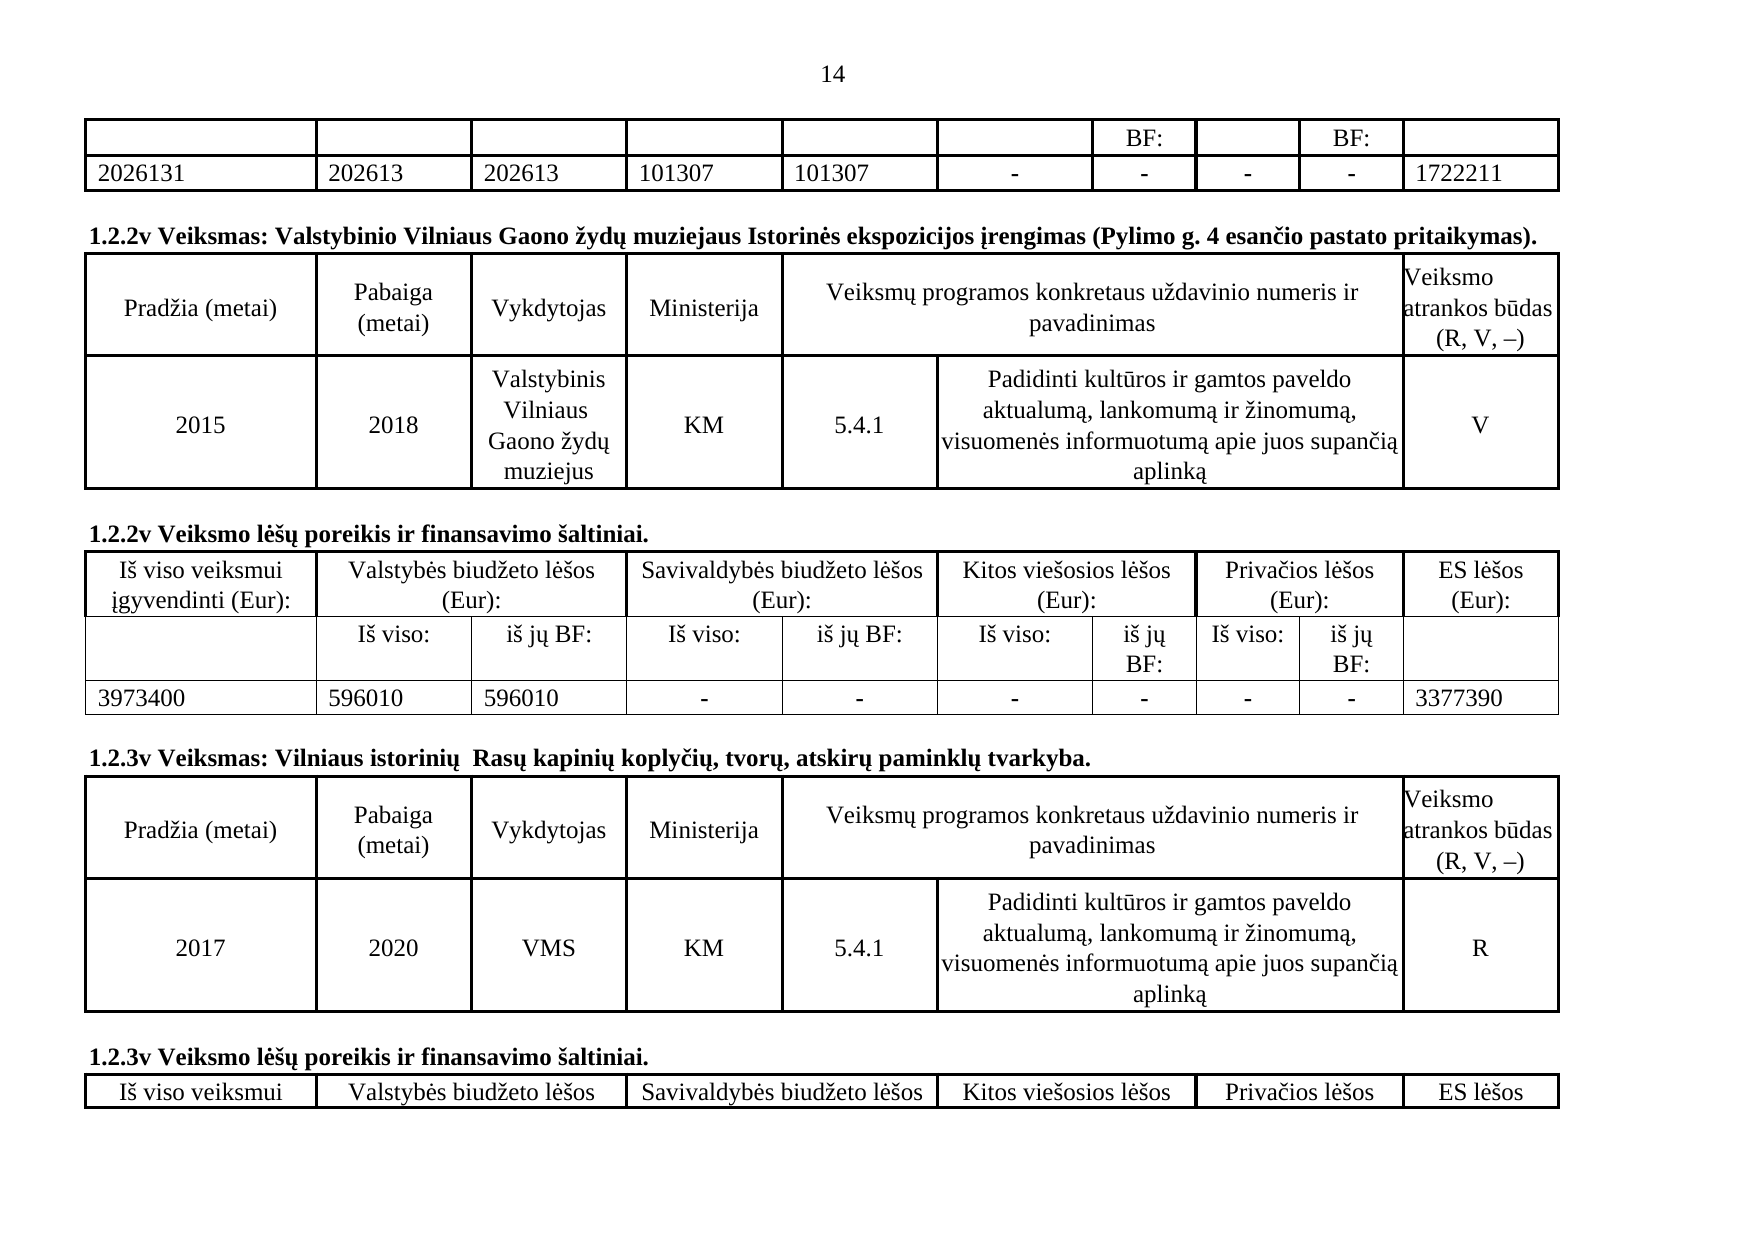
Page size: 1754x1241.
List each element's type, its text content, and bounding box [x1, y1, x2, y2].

table_header Pradžia (metai) [87, 778, 315, 877]
table_cell [1405, 121, 1557, 153]
table_cell Iš viso: [938, 617, 1092, 680]
table_header Ministerija [628, 778, 781, 877]
table_cell [1198, 121, 1298, 153]
table_cell 2017 [87, 880, 315, 1010]
table_header Privačios lėšos [1198, 1076, 1402, 1106]
table_cell 202613 [318, 157, 470, 189]
table_header Iš viso veiksmui įgyvendinti (Eur): [87, 553, 315, 616]
table_cell - [938, 681, 1092, 714]
table_cell Iš viso: [627, 617, 782, 680]
table_header Valstybės biudžeto lėšos (Eur): [318, 553, 625, 616]
table_cell 596010 [472, 681, 626, 714]
table_cell 596010 [317, 681, 471, 714]
table_cell 2018 [318, 357, 470, 487]
table_cell - [1301, 157, 1402, 189]
table_header Veiksmų programos konkretaus uždavinio numeris ir pavadinimas [784, 255, 1402, 354]
table_header Savivaldybės biudžeto lėšos [628, 1076, 936, 1106]
table_cell Iš viso: [1197, 617, 1299, 680]
table_cell iš jų BF: [1300, 617, 1403, 680]
table_cell - [1094, 157, 1194, 189]
table_cell Padidinti kultūros ir gamtos paveldo aktualumą, lankomumą ir žinomumą, visuomenės informuotumą apie juos supančią aplinką [939, 880, 1402, 1010]
table_header Iš viso veiksmui [87, 1076, 315, 1106]
text 1.2.3v Veiksmas: Vilniaus istorinių Rasų kapinių koplyčių, tvorų, atskirų paminklų tvarkyba. [89, 743, 1577, 772]
table_cell 101307 [784, 157, 936, 189]
table_cell - [1198, 157, 1298, 189]
table_header Vykdytojas [473, 255, 625, 354]
table_cell 3377390 [1404, 681, 1558, 714]
table_cell 3973400 [86, 681, 316, 714]
table_cell iš jų BF: [1093, 617, 1196, 680]
table_header Pabaiga (metai) [318, 778, 470, 877]
text 1.2.2v Veiksmas: Valstybinio Vilniaus Gaono žydų muziejaus Istorinės ekspozicijos įrengimas (Pylimo g. 4 esančio pastato pritaikymas). [89, 221, 1577, 249]
table_cell BF: [1094, 121, 1194, 153]
table_header Vykdytojas [473, 778, 625, 877]
table_cell - [783, 681, 937, 714]
table_header Veiksmo atrankos būdas (R, V, –) [1405, 778, 1557, 877]
table_cell [87, 121, 315, 153]
table_cell - [939, 157, 1091, 189]
table_cell 101307 [628, 157, 781, 189]
table_header Pabaiga (metai) [318, 255, 470, 354]
table_cell 2020 [318, 880, 470, 1010]
table_cell 5.4.1 [784, 357, 936, 487]
table_cell - [1197, 681, 1299, 714]
table_cell 1722211 [1405, 157, 1557, 189]
table_cell 202613 [473, 157, 625, 189]
table_cell V [1405, 357, 1557, 487]
table_cell [939, 121, 1091, 153]
table_header Savivaldybės biudžeto lėšos (Eur): [628, 553, 936, 616]
table_cell [473, 121, 625, 153]
table_header ES lėšos [1405, 1076, 1557, 1106]
table_cell [628, 121, 781, 153]
text 1.2.2v Veiksmo lėšų poreikis ir finansavimo šaltiniai. [89, 519, 1577, 548]
table_cell iš jų BF: [783, 617, 937, 680]
table_cell R [1405, 880, 1557, 1010]
table_cell [784, 121, 936, 153]
table_header Pradžia (metai) [87, 255, 315, 354]
table_cell - [1300, 681, 1403, 714]
table_cell 5.4.1 [784, 880, 936, 1010]
table_cell 2015 [87, 357, 315, 487]
table_cell BF: [1301, 121, 1402, 153]
table_header Veiksmo atrankos būdas (R, V, –) [1405, 255, 1557, 354]
table_cell - [627, 681, 782, 714]
table_cell - [1093, 681, 1196, 714]
table_header Kitos viešosios lėšos (Eur): [939, 553, 1194, 616]
table_cell KM [628, 357, 781, 487]
table_cell Valstybinis Vilniaus Gaono žydų muziejus [473, 357, 625, 487]
table_header Veiksmų programos konkretaus uždavinio numeris ir pavadinimas [784, 778, 1402, 877]
table_cell [318, 121, 470, 153]
table_cell VMS [473, 880, 625, 1010]
table_cell iš jų BF: [472, 617, 626, 680]
table_cell KM [628, 880, 781, 1010]
table_cell Padidinti kultūros ir gamtos paveldo aktualumą, lankomumą ir žinomumą, visuomenės informuotumą apie juos supančią aplinką [939, 357, 1402, 487]
table_header Valstybės biudžeto lėšos [318, 1076, 625, 1106]
table_header Ministerija [628, 255, 781, 354]
table_cell 2026131 [87, 157, 315, 189]
table_header Privačios lėšos (Eur): [1198, 553, 1402, 616]
table_cell [1404, 617, 1558, 680]
text 1.2.3v Veiksmo lėšų poreikis ir finansavimo šaltiniai. [89, 1042, 1577, 1070]
table_header ES lėšos (Eur): [1405, 553, 1557, 616]
table_cell Iš viso: [317, 617, 471, 680]
table_cell [86, 617, 316, 680]
table_header Kitos viešosios lėšos [939, 1076, 1194, 1106]
